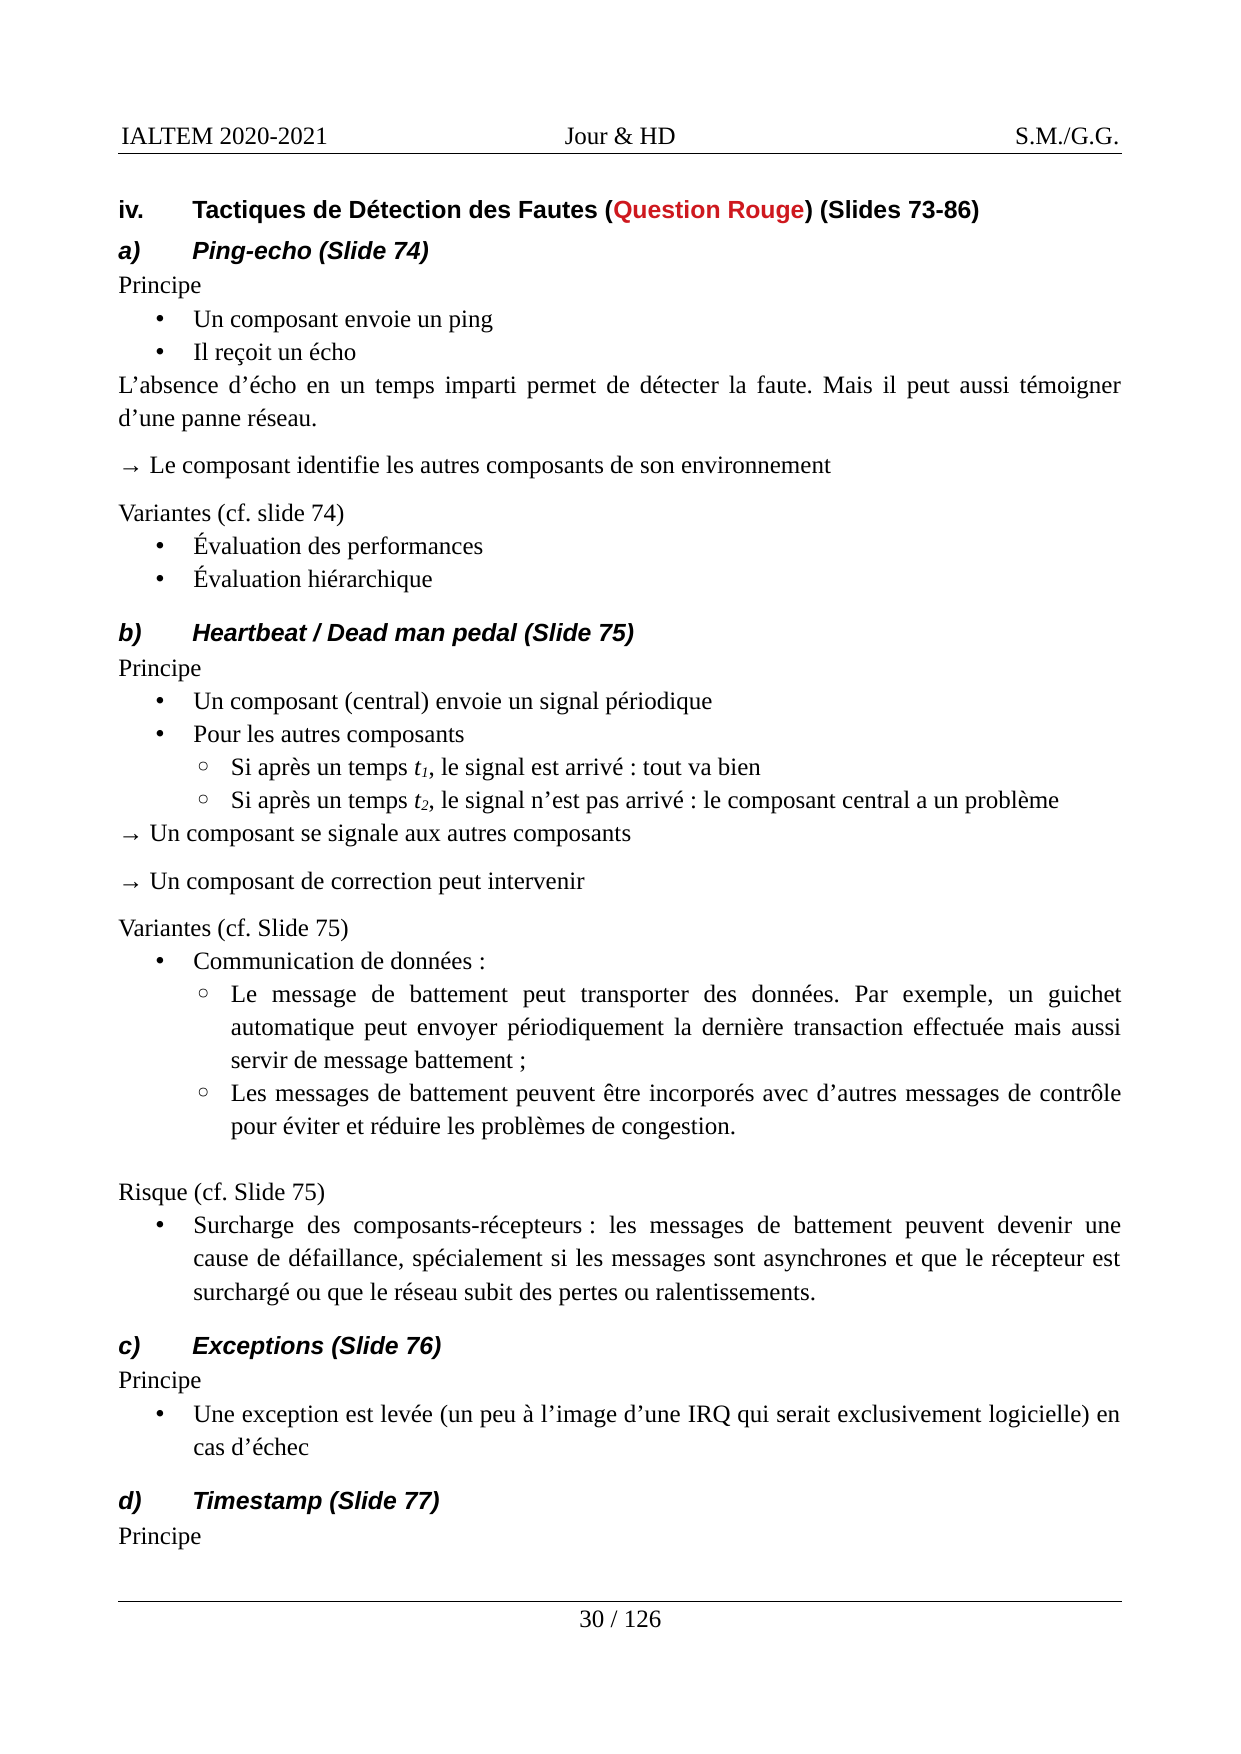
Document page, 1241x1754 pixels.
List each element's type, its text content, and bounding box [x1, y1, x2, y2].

subtitle Heartbeat / Dead man pedal (Slide 75) [118, 618, 1122, 647]
list Évaluation des performances [156, 531, 1122, 560]
list Un composant envoie un ping [156, 304, 1122, 332]
list Communication de données : [156, 946, 1122, 975]
text Principe [118, 271, 1122, 299]
list Si après un temps t2, le signal n’est pas arrivé : le composant central a un problème [193, 785, 1122, 814]
text Principe [118, 1521, 1122, 1549]
list Surcharge des composants-récepteurs : les messages de battement peuvent devenir une cause de défaillance, spécialement si les messages sont asynchrones et que le récepteur est surchargé ou que le réseau subit des pertes ou ralentissements. [156, 1211, 1122, 1305]
text Risque (cf. Slide 75) [118, 1177, 1122, 1206]
list Le message de battement peut transporter des données. Par exemple, un guichet automatique peut envoyer périodiquement la dernière transaction effectuée mais aussi servir de message battement ; [193, 979, 1122, 1074]
list Un composant (central) envoie un signal périodique [156, 686, 1122, 715]
text L’absence d’écho en un temps imparti permet de détecter la faute. Mais il peut aussi témoigner d’une panne réseau. [118, 370, 1122, 431]
text → Un composant se signale aux autres composants [118, 818, 1122, 847]
subtitle Tactiques de Détection des Fautes (Question Rouge) (Slides 73-86) [118, 195, 1122, 223]
text Variantes (cf. slide 74) [118, 498, 1122, 527]
text → Un composant de correction peut intervenir [118, 866, 1122, 894]
subtitle Ping-echo (Slide 74) [118, 236, 1122, 264]
subtitle Exceptions (Slide 76) [118, 1331, 1122, 1359]
list Évaluation hiérarchique [156, 564, 1122, 593]
list Pour les autres composants [156, 719, 1122, 748]
text Variantes (cf. Slide 75) [118, 913, 1122, 942]
list Si après un temps t1, le signal est arrivé : tout va bien [193, 752, 1122, 781]
subtitle Timestamp (Slide 77) [118, 1486, 1122, 1514]
list Une exception est levée (un peu à l’image d’une IRQ qui serait exclusivement logicielle) en cas d’échec [156, 1399, 1122, 1460]
list Les messages de battement peuvent être incorporés avec d’autres messages de contrôle pour éviter et réduire les problèmes de congestion. [193, 1078, 1122, 1140]
text Principe [118, 653, 1122, 682]
text → Le composant identifie les autres composants de son environnement [118, 450, 1122, 479]
text Principe [118, 1366, 1122, 1394]
list Il reçoit un écho [156, 337, 1122, 365]
